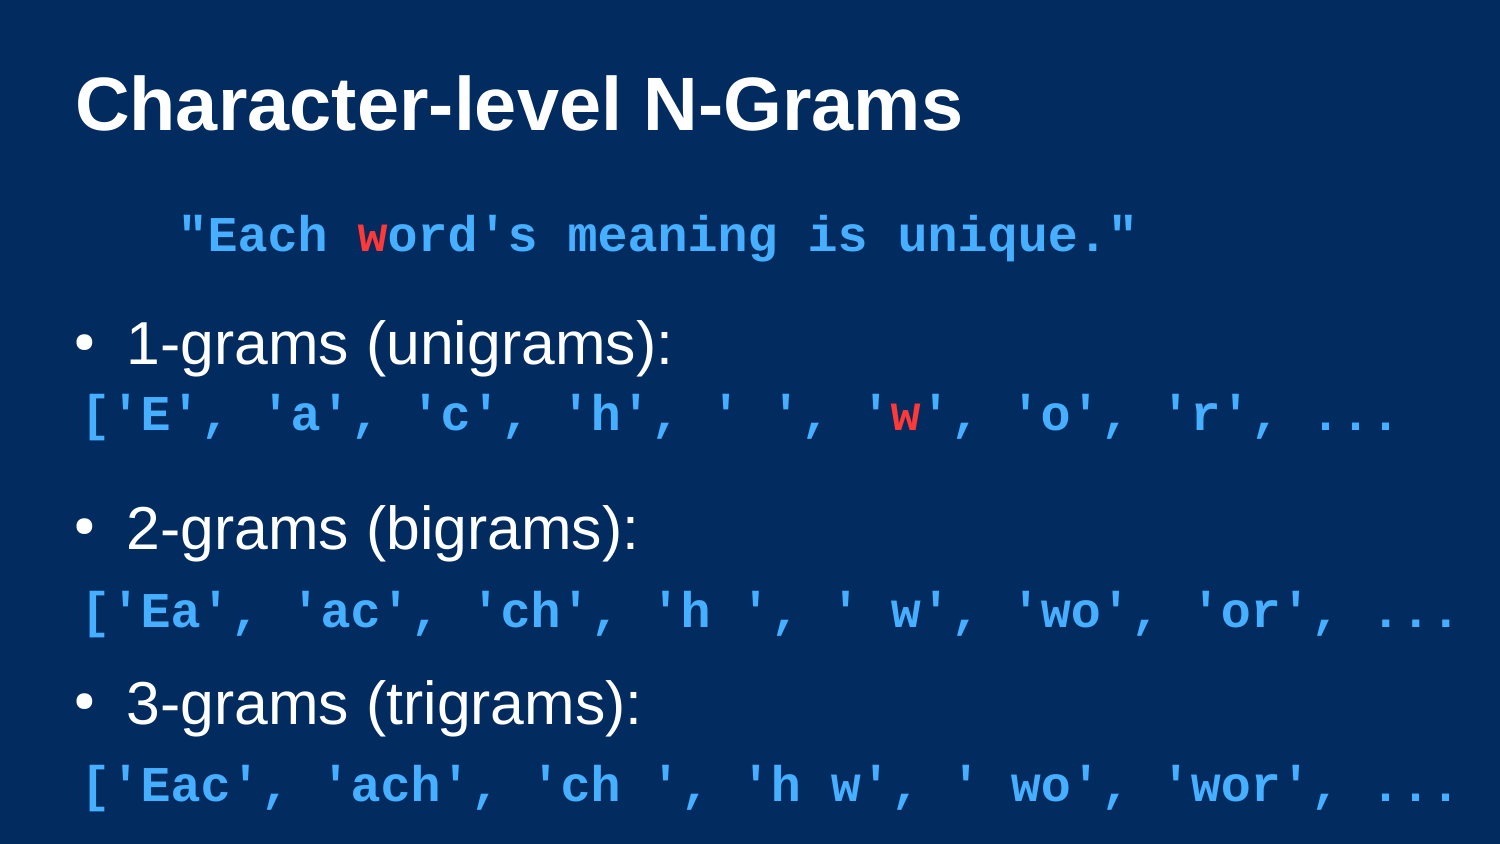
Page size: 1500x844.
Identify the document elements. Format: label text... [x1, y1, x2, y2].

text_box ['Eac', 'ach', 'ch ', 'h w', ' wo', 'wor', ... [65, 751, 1497, 824]
text_box ['E', 'a', 'c', 'h', ' ', 'w', 'o', 'r', ... [65, 381, 1500, 471]
text_box "Each word's meaning is unique." [162, 202, 1465, 275]
list 1-grams (unigrams): 2-grams (bigrams): 3-grams (trigrams): [55, 207, 1406, 806]
title Character-level N-Grams [74, 33, 1425, 175]
text_box ['Ea', 'ac', 'ch', 'h ', ' w', 'wo', 'or', ... [65, 578, 1499, 707]
